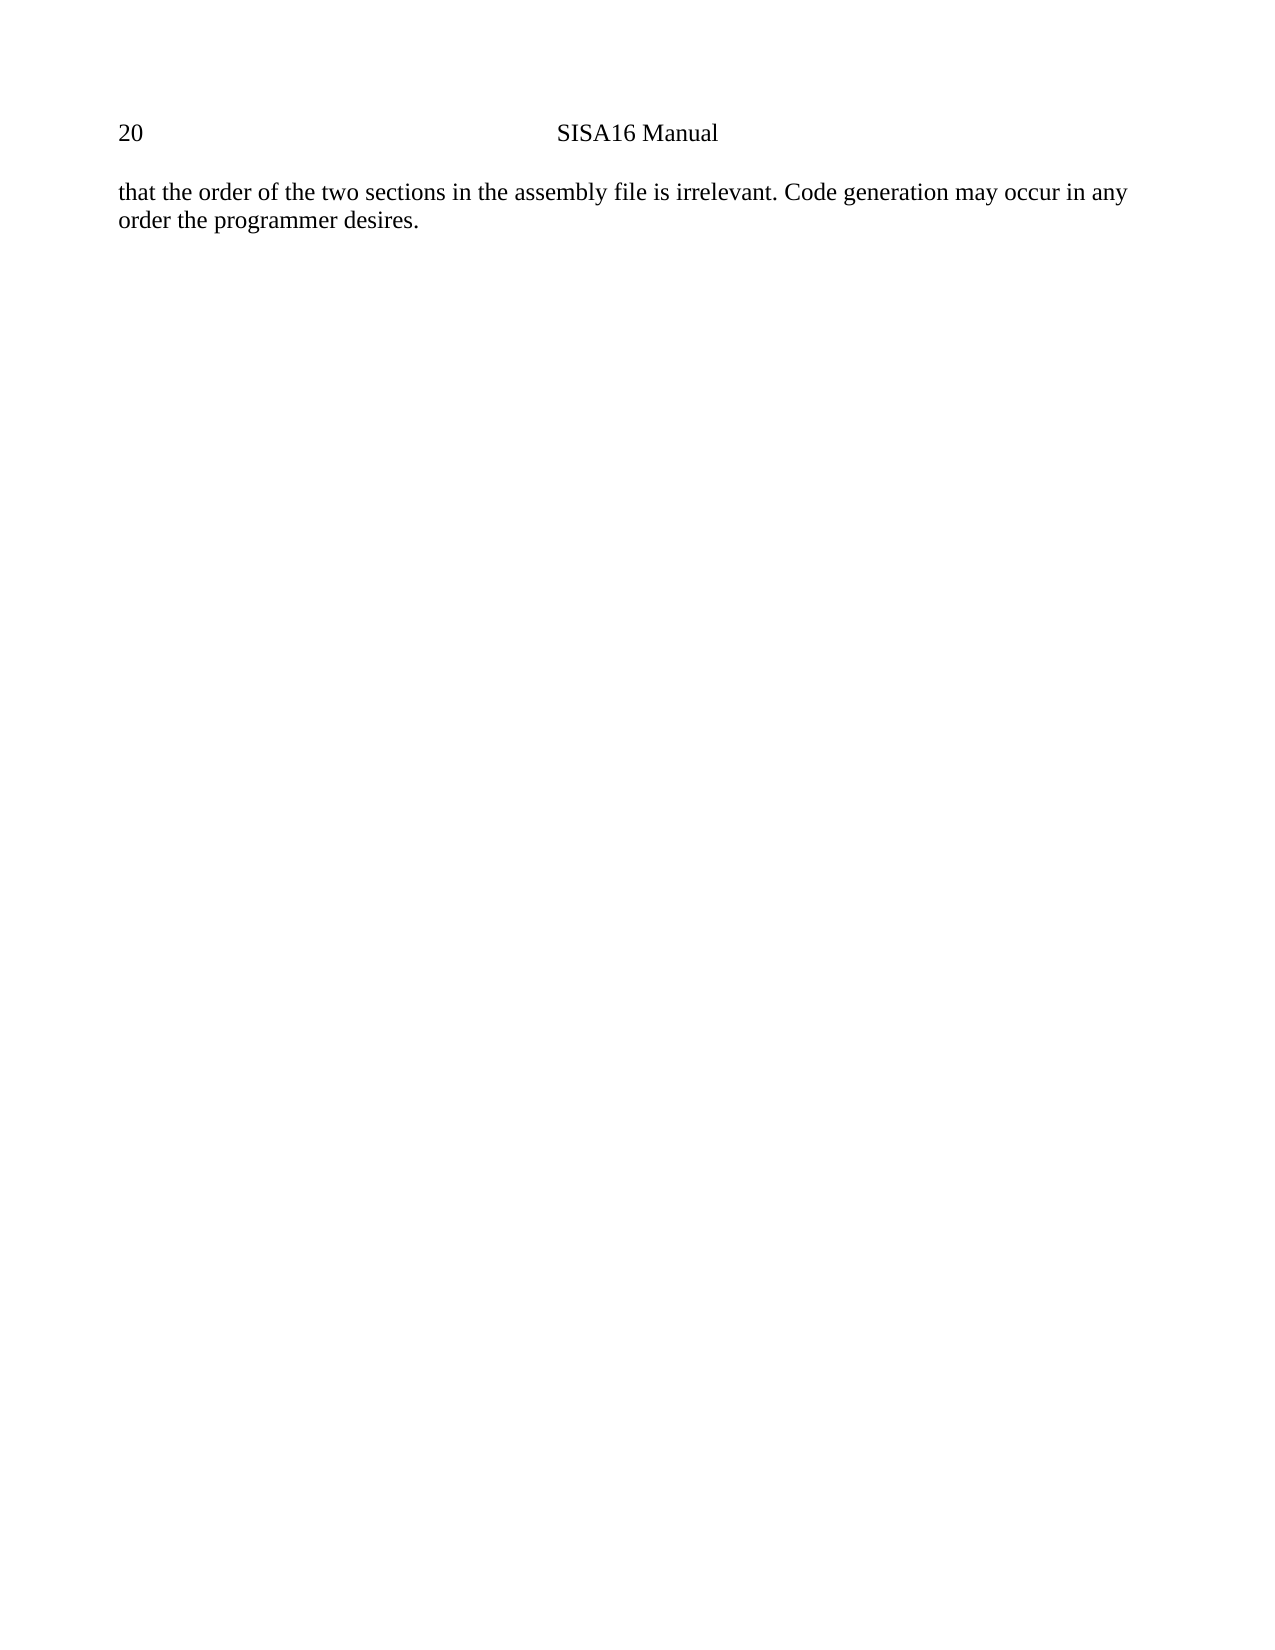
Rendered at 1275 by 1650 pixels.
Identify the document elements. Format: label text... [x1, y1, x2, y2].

text that the order of the two sections in the assembly file is irrelevant. Code generation may occur in any order the programmer desires. [118, 177, 1157, 234]
